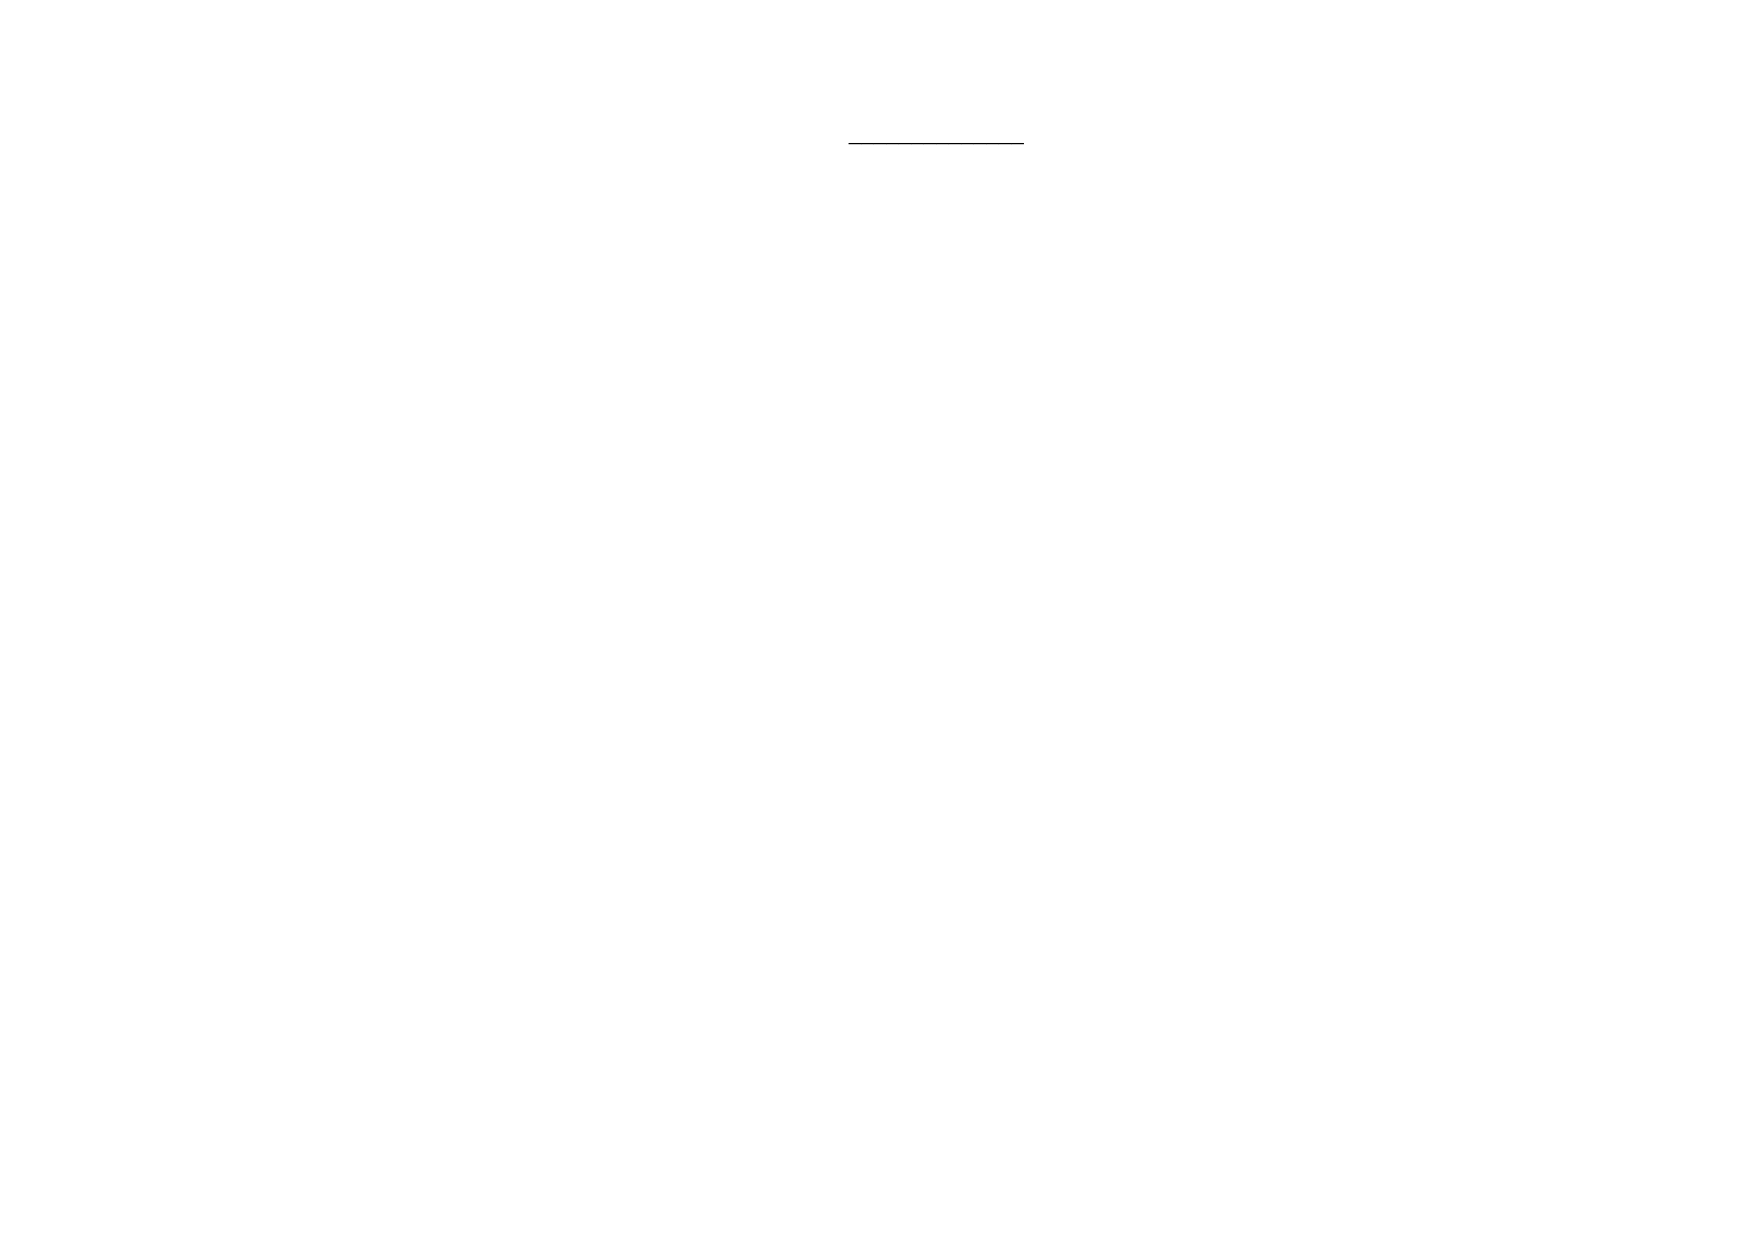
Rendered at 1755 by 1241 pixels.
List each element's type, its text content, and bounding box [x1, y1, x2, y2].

text ______________ [177, 118, 1695, 147]
